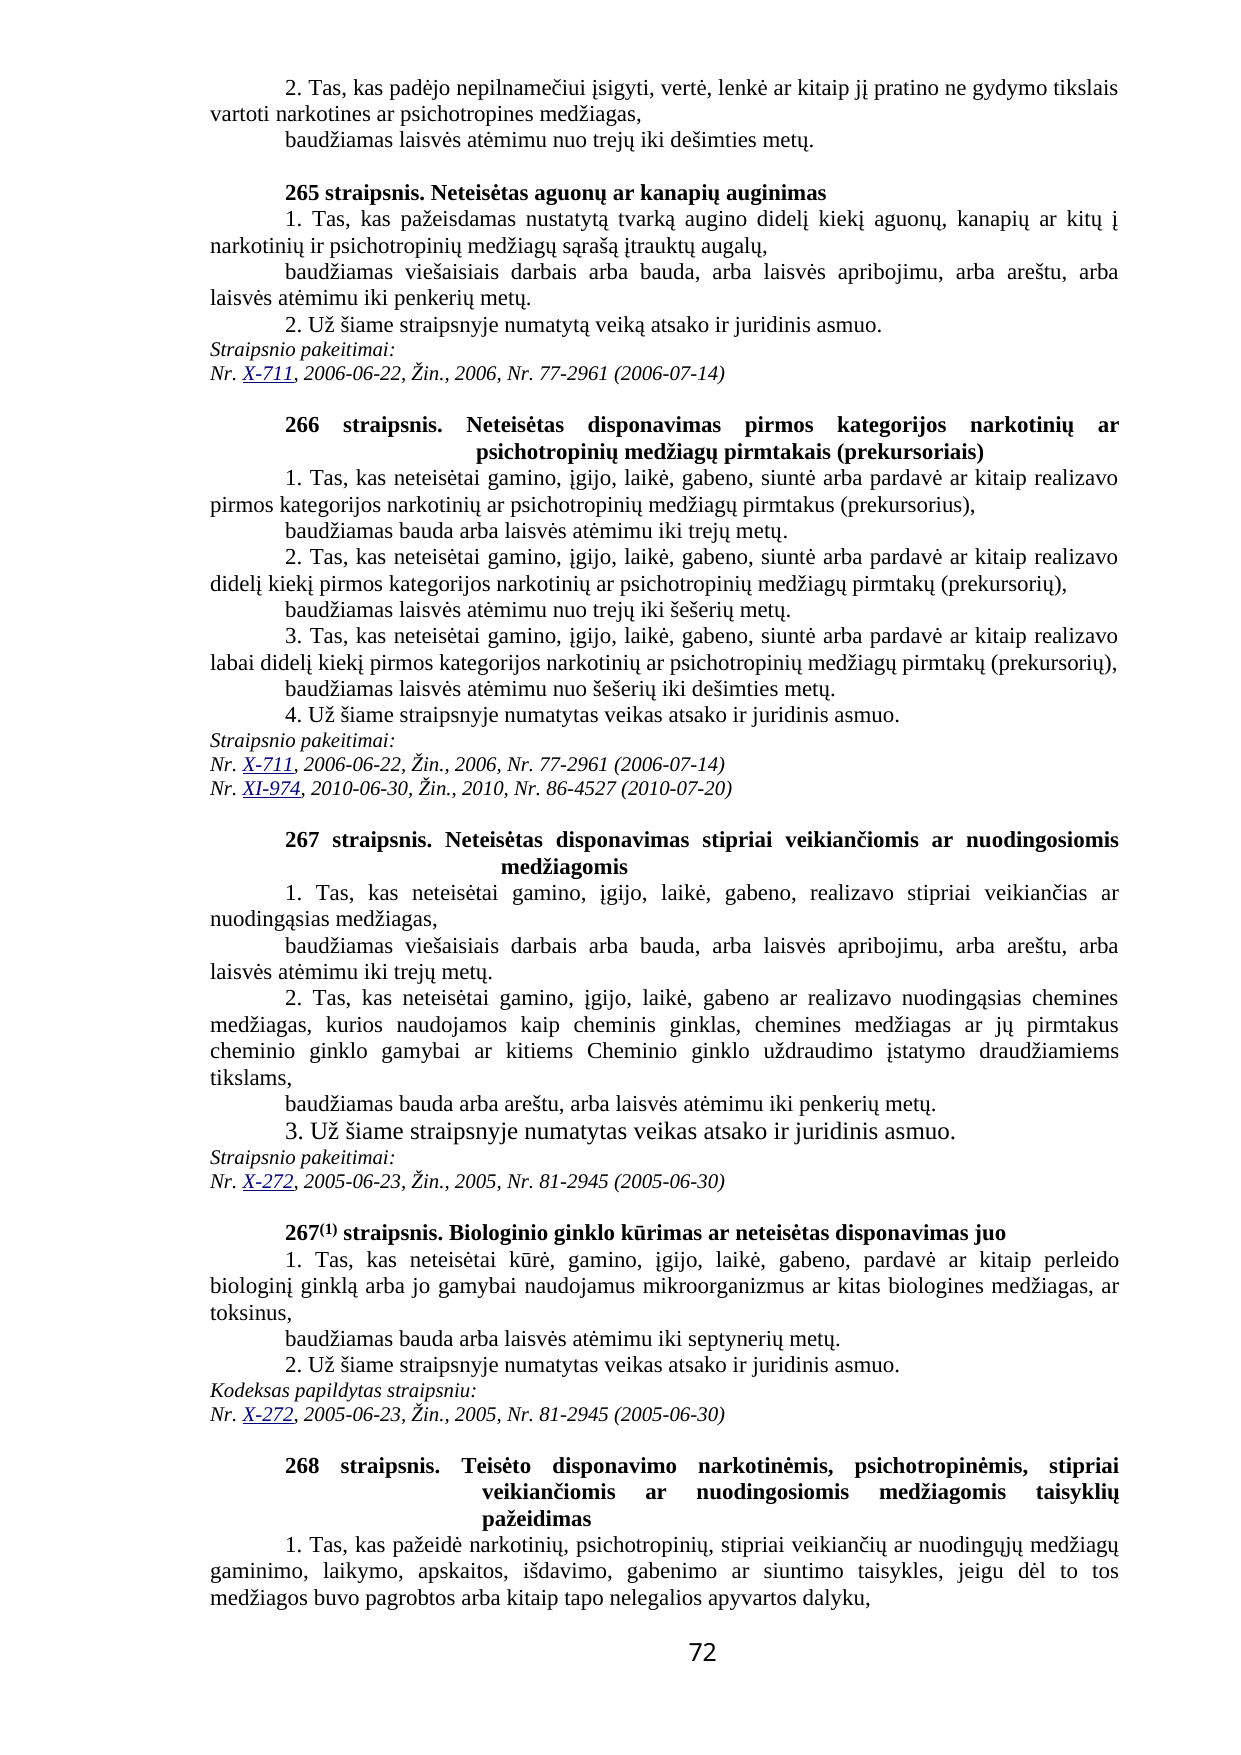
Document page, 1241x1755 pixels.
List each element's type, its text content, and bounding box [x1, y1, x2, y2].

text baudžiamas bauda arba laisvės atėmimu iki trejų metų. [210, 517, 1120, 543]
text 1. Tas, kas neteisėtai gamino, įgijo, laikė, gabeno, siuntė arba pardavė ar kitaip realizavo pirmos kategorijos narkotinių ar psichotropinių medžiagų pirmtakus (prekursorius), [210, 464, 1120, 517]
text 1. Tas, kas pažeisdamas nustatytą tvarką augino didelį kiekį aguonų, kanapių ar kitų į narkotinių ir psichotropinių medžiagų sąrašą įtrauktų augalų, [210, 205, 1120, 258]
text 268 straipsnis. Teisėto disponavimo narkotinėmis, psichotropinėmis, stipriai veikiančiomis ar nuodingosiomis medžiagomis taisyklių pažeidimas [285, 1452, 1120, 1531]
text baudžiamas bauda arba laisvės atėmimu iki septynerių metų. [210, 1325, 1120, 1351]
text 267(1) straipsnis. Biologinio ginklo kūrimas ar neteisėtas disponavimas juo [210, 1219, 1120, 1246]
text Nr. XI-974, 2010-06-30, Žin., 2010, Nr. 86-4527 (2010-07-20) [210, 776, 1120, 800]
text baudžiamas laisvės atėmimu nuo trejų iki šešerių metų. [210, 596, 1120, 622]
text 266 straipsnis. Neteisėtas disponavimas pirmos kategorijos narkotinių ar psichotropinių medžiagų pirmtakais (prekursoriais) [285, 412, 1120, 464]
text Straipsnio pakeitimai: [210, 728, 1120, 752]
text 1. Tas, kas neteisėtai gamino, įgijo, laikė, gabeno, realizavo stipriai veikiančias ar nuodingąsias medžiagas, [210, 879, 1120, 932]
text Nr. X-272, 2005-06-23, Žin., 2005, Nr. 81-2945 (2005-06-30) [210, 1402, 1120, 1426]
text 265 straipsnis. Neteisėtas aguonų ar kanapių auginimas [210, 179, 1120, 205]
text Nr. X-272, 2005-06-23, Žin., 2005, Nr. 81-2945 (2005-06-30) [210, 1169, 1120, 1193]
text 2. Tas, kas neteisėtai gamino, įgijo, laikė, gabeno, siuntė arba pardavė ar kitaip realizavo didelį kiekį pirmos kategorijos narkotinių ar psichotropinių medžiagų pirmtakų (prekursorių), [210, 543, 1120, 596]
text 3. Tas, kas neteisėtai gamino, įgijo, laikė, gabeno, siuntė arba pardavė ar kitaip realizavo labai didelį kiekį pirmos kategorijos narkotinių ar psichotropinių medžiagų pirmtakų (prekursorių), [210, 622, 1120, 675]
text 1. Tas, kas neteisėtai kūrė, gamino, įgijo, laikė, gabeno, pardavė ar kitaip perleido biologinį ginklą arba jo gamybai naudojamus mikroorganizmus ar kitas biologines medžiagas, ar toksinus, [210, 1246, 1120, 1325]
text Nr. X-711, 2006-06-22, Žin., 2006, Nr. 77-2961 (2006-07-14) [210, 752, 1120, 776]
text Straipsnio pakeitimai: [210, 337, 1120, 361]
text 3. Už šiame straipsnyje numatytas veikas atsako ir juridinis asmuo. [210, 1116, 1120, 1145]
text Kodeksas papildytas straipsniu: [210, 1378, 1120, 1402]
text 2. Už šiame straipsnyje numatytas veikas atsako ir juridinis asmuo. [210, 1351, 1120, 1378]
text baudžiamas viešaisiais darbais arba bauda, arba laisvės apribojimu, arba areštu, arba laisvės atėmimu iki trejų metų. [210, 932, 1120, 984]
text baudžiamas bauda arba areštu, arba laisvės atėmimu iki penkerių metų. [210, 1090, 1120, 1116]
text 1. Tas, kas pažeidė narkotinių, psichotropinių, stipriai veikiančių ar nuodingųjų medžiagų gaminimo, laikymo, apskaitos, išdavimo, gabenimo ar siuntimo taisykles, jeigu dėl to tos medžiagos buvo pagrobtos arba kitaip tapo nelegalios apyvartos dalyku, [210, 1531, 1120, 1610]
text Straipsnio pakeitimai: [210, 1145, 1120, 1169]
text 2. Už šiame straipsnyje numatytą veiką atsako ir juridinis asmuo. [210, 311, 1120, 337]
text baudžiamas laisvės atėmimu nuo šešerių iki dešimties metų. [210, 675, 1120, 701]
text 4. Už šiame straipsnyje numatytas veikas atsako ir juridinis asmuo. [210, 701, 1120, 728]
text baudžiamas viešaisiais darbais arba bauda, arba laisvės apribojimu, arba areštu, arba laisvės atėmimu iki penkerių metų. [210, 258, 1120, 311]
text Nr. X-711, 2006-06-22, Žin., 2006, Nr. 77-2961 (2006-07-14) [210, 361, 1120, 385]
text 2. Tas, kas padėjo nepilnamečiui įsigyti, vertė, lenkė ar kitaip jį pratino ne gydymo tikslais vartoti narkotines ar psichotropines medžiagas, [210, 73, 1120, 126]
text 267 straipsnis. Neteisėtas disponavimas stipriai veikiančiomis ar nuodingosiomis medžiagomis [285, 826, 1120, 879]
text baudžiamas laisvės atėmimu nuo trejų iki dešimties metų. [210, 126, 1120, 153]
text 2. Tas, kas neteisėtai gamino, įgijo, laikė, gabeno ar realizavo nuodingąsias chemines medžiagas, kurios naudojamos kaip cheminis ginklas, chemines medžiagas ar jų pirmtakus cheminio ginklo gamybai ar kitiems Cheminio ginklo uždraudimo įstatymo draudžiamiems tikslams, [210, 984, 1120, 1090]
